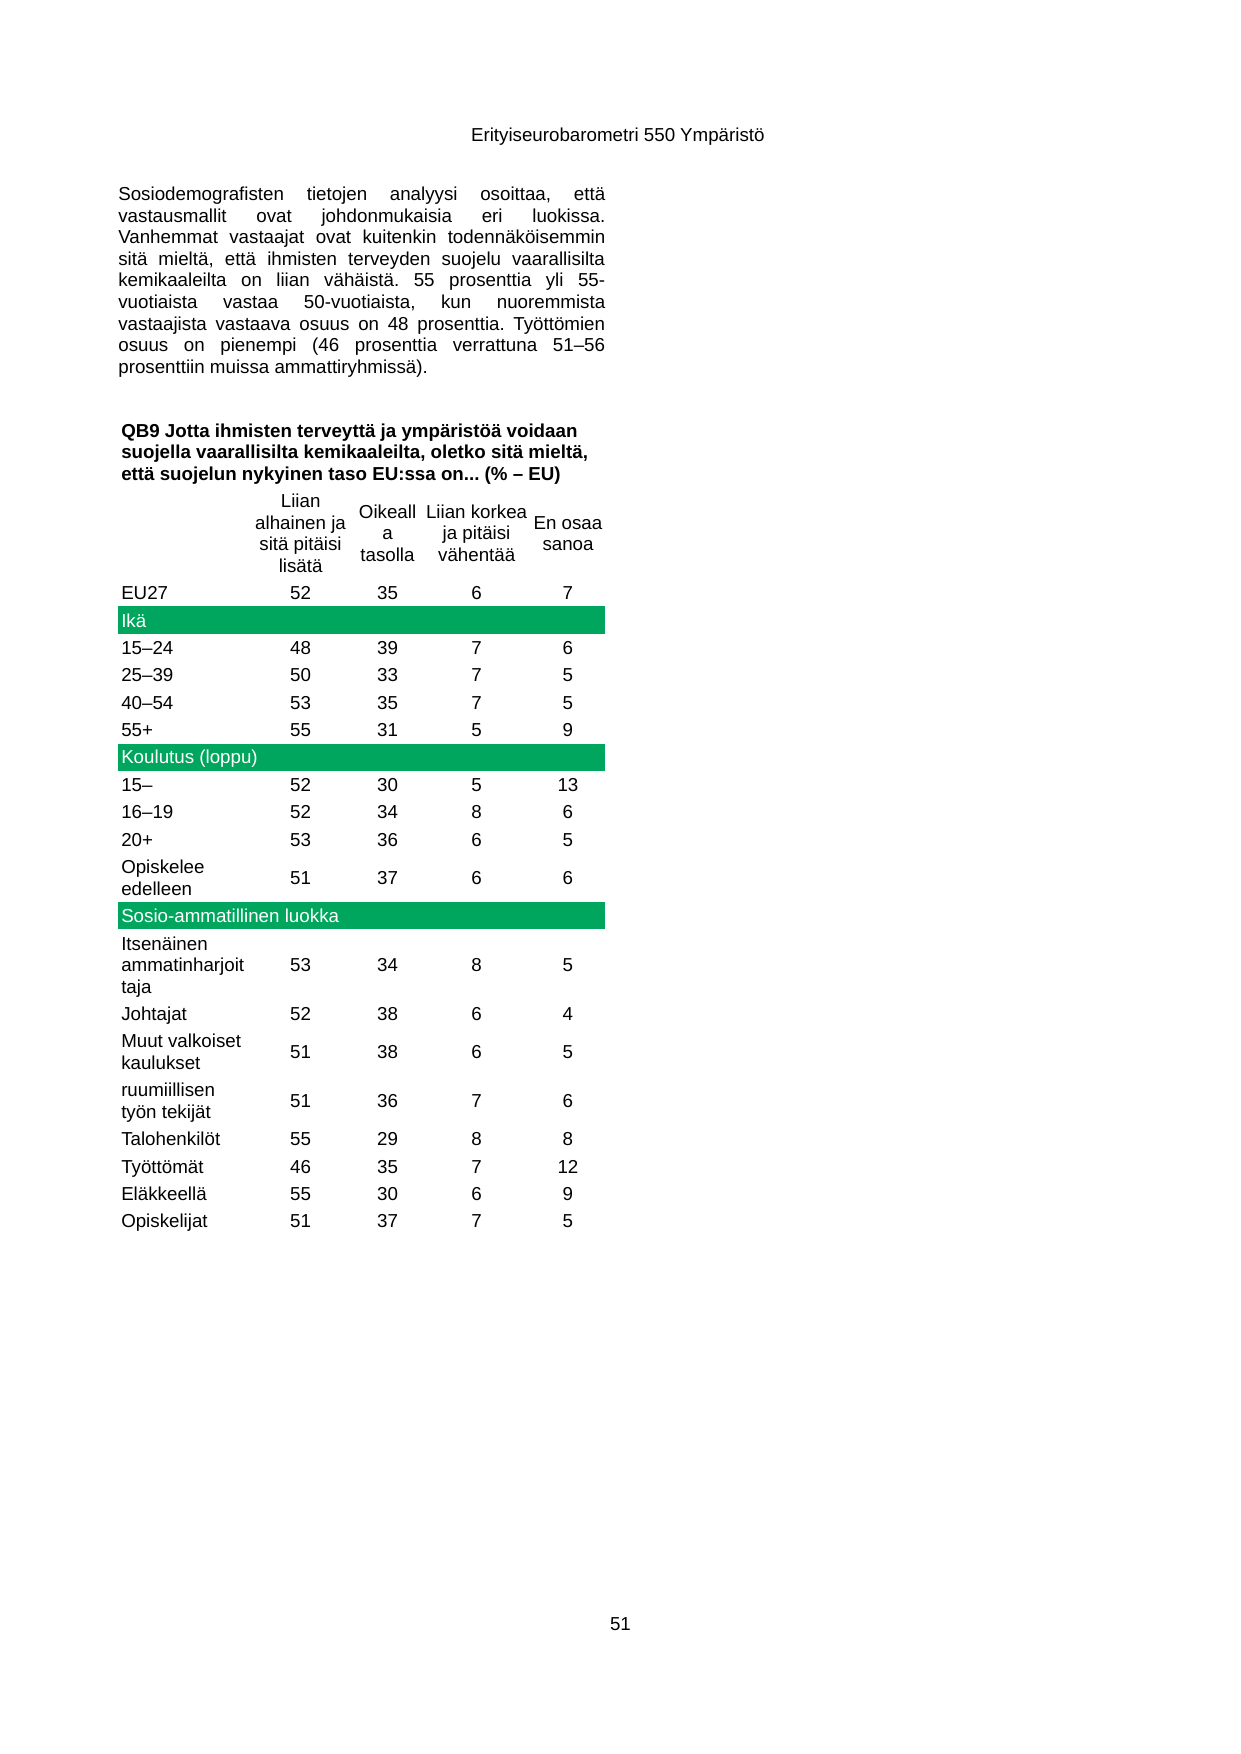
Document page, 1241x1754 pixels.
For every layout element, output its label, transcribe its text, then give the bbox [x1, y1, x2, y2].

table_cell 5 [423, 771, 530, 798]
table_cell Liian korkea ja pitäisi vähentää [423, 487, 530, 579]
table_cell 40–54 [118, 689, 249, 716]
table_cell 52 [249, 1000, 352, 1027]
table_cell 29 [352, 1125, 423, 1153]
table_cell 12 [530, 1153, 605, 1180]
table_cell 6 [530, 634, 605, 661]
table_cell 6 [530, 1076, 605, 1125]
table_cell 38 [352, 1027, 423, 1076]
table_cell Muut valkoiset kaulukset [118, 1027, 249, 1076]
table_cell 50 [249, 661, 352, 689]
table_cell 7 [423, 689, 530, 716]
table_cell 8 [423, 1125, 530, 1153]
table_cell Itsenäinen ammatinharjoittaja [118, 929, 249, 1000]
table_cell [530, 744, 605, 771]
table_cell 5 [530, 1027, 605, 1076]
table_cell 51 [249, 1208, 352, 1235]
table_cell Työttömät [118, 1153, 249, 1180]
table_cell 35 [352, 689, 423, 716]
table_cell 38 [352, 1000, 423, 1027]
table_cell 9 [530, 1180, 605, 1207]
table_cell En osaa sanoa [530, 487, 605, 579]
table_cell 7 [423, 634, 530, 661]
table_cell 35 [352, 1153, 423, 1180]
table_cell Sosio-ammatillinen luokka [118, 902, 530, 929]
table_cell 5 [530, 689, 605, 716]
table_cell 31 [352, 716, 423, 743]
table_cell 13 [530, 771, 605, 798]
table_cell Oikealla tasolla [352, 487, 423, 579]
table_cell 7 [423, 1153, 530, 1180]
table_cell 55 [249, 1180, 352, 1207]
table_cell Opiskelee edelleen [118, 853, 249, 902]
table_cell 8 [423, 798, 530, 826]
table_cell 33 [352, 661, 423, 689]
table_cell 37 [352, 853, 423, 902]
table_cell 55 [249, 716, 352, 743]
table_cell 6 [423, 1027, 530, 1076]
table_cell 35 [352, 579, 423, 606]
table_cell 51 [249, 1027, 352, 1076]
table_cell 37 [352, 1208, 423, 1235]
table_cell 39 [352, 634, 423, 661]
table_cell 52 [249, 771, 352, 798]
table_cell 48 [249, 634, 352, 661]
table_cell 55+ [118, 716, 249, 743]
table_cell 7 [530, 579, 605, 606]
table_cell 34 [352, 798, 423, 826]
table_cell 20+ [118, 826, 249, 853]
table_cell 6 [423, 579, 530, 606]
table_cell 51 [249, 1076, 352, 1125]
table_cell 30 [352, 1180, 423, 1207]
table_cell 51 [249, 853, 352, 902]
table_cell 53 [249, 689, 352, 716]
table_cell 5 [530, 661, 605, 689]
table_cell 7 [423, 661, 530, 689]
table_cell 52 [249, 798, 352, 826]
table_cell 36 [352, 826, 423, 853]
table_cell Ikä [118, 606, 530, 634]
table_cell 5 [530, 1208, 605, 1235]
table_cell 30 [352, 771, 423, 798]
table_cell 52 [249, 579, 352, 606]
table_cell Opiskelijat [118, 1208, 249, 1235]
table_cell 46 [249, 1153, 352, 1180]
table_cell 15– [118, 771, 249, 798]
table_cell 34 [352, 929, 423, 1000]
table_cell 16–19 [118, 798, 249, 826]
table_cell 55 [249, 1125, 352, 1153]
table_cell 15–24 [118, 634, 249, 661]
table_cell 8 [530, 1125, 605, 1153]
table_cell 4 [530, 1000, 605, 1027]
table_cell 6 [423, 1180, 530, 1207]
table_cell 36 [352, 1076, 423, 1125]
table_cell 25–39 [118, 661, 249, 689]
table_cell ruumiillisen työn tekijät [118, 1076, 249, 1125]
table_cell 53 [249, 929, 352, 1000]
table_cell [530, 606, 605, 634]
table_cell 5 [423, 716, 530, 743]
text Sosiodemografisten tietojen analyysi osoittaa, että vastausmallit ovat johdonmukaisia eri luokissa. Vanhemmat vastaajat ovat kuitenkin todennäköisemmin sitä mieltä, että ihmisten terveyden suojelu vaarallisilta kemikaaleilta on liian vähäistä. 55 prosenttia yli 55-vuotiaista vastaa 50-vuotiaista, kun nuoremmista vastaajista vastaava osuus on 48 prosenttia. Työttömien osuus on pienempi (46 prosenttia verrattuna 51–56 prosenttiin muissa ammattiryhmissä). [118, 183, 605, 377]
table_cell Talohenkilöt [118, 1125, 249, 1153]
table_cell Liian alhainen ja sitä pitäisi lisätä [249, 487, 352, 579]
table_cell [530, 902, 605, 929]
table_cell [118, 487, 249, 579]
table_cell Johtajat [118, 1000, 249, 1027]
table_cell 5 [530, 826, 605, 853]
table_cell EU27 [118, 579, 249, 606]
table_cell 6 [423, 826, 530, 853]
table_cell 6 [423, 853, 530, 902]
table_cell 9 [530, 716, 605, 743]
table_cell 6 [530, 798, 605, 826]
table_cell 53 [249, 826, 352, 853]
table_cell 7 [423, 1076, 530, 1125]
table_cell Koulutus (loppu) [118, 744, 530, 771]
table_cell 8 [423, 929, 530, 1000]
table_cell 5 [530, 929, 605, 1000]
table_header QB9 Jotta ihmisten terveyttä ja ympäristöä voidaan suojella vaarallisilta kemikaaleilta, oletko sitä mieltä, että suojelun nykyinen taso EU:ssa on... (% – EU) [118, 416, 605, 487]
table_cell 7 [423, 1208, 530, 1235]
table_cell Eläkkeellä [118, 1180, 249, 1207]
table_cell 6 [423, 1000, 530, 1027]
table_cell 6 [530, 853, 605, 902]
